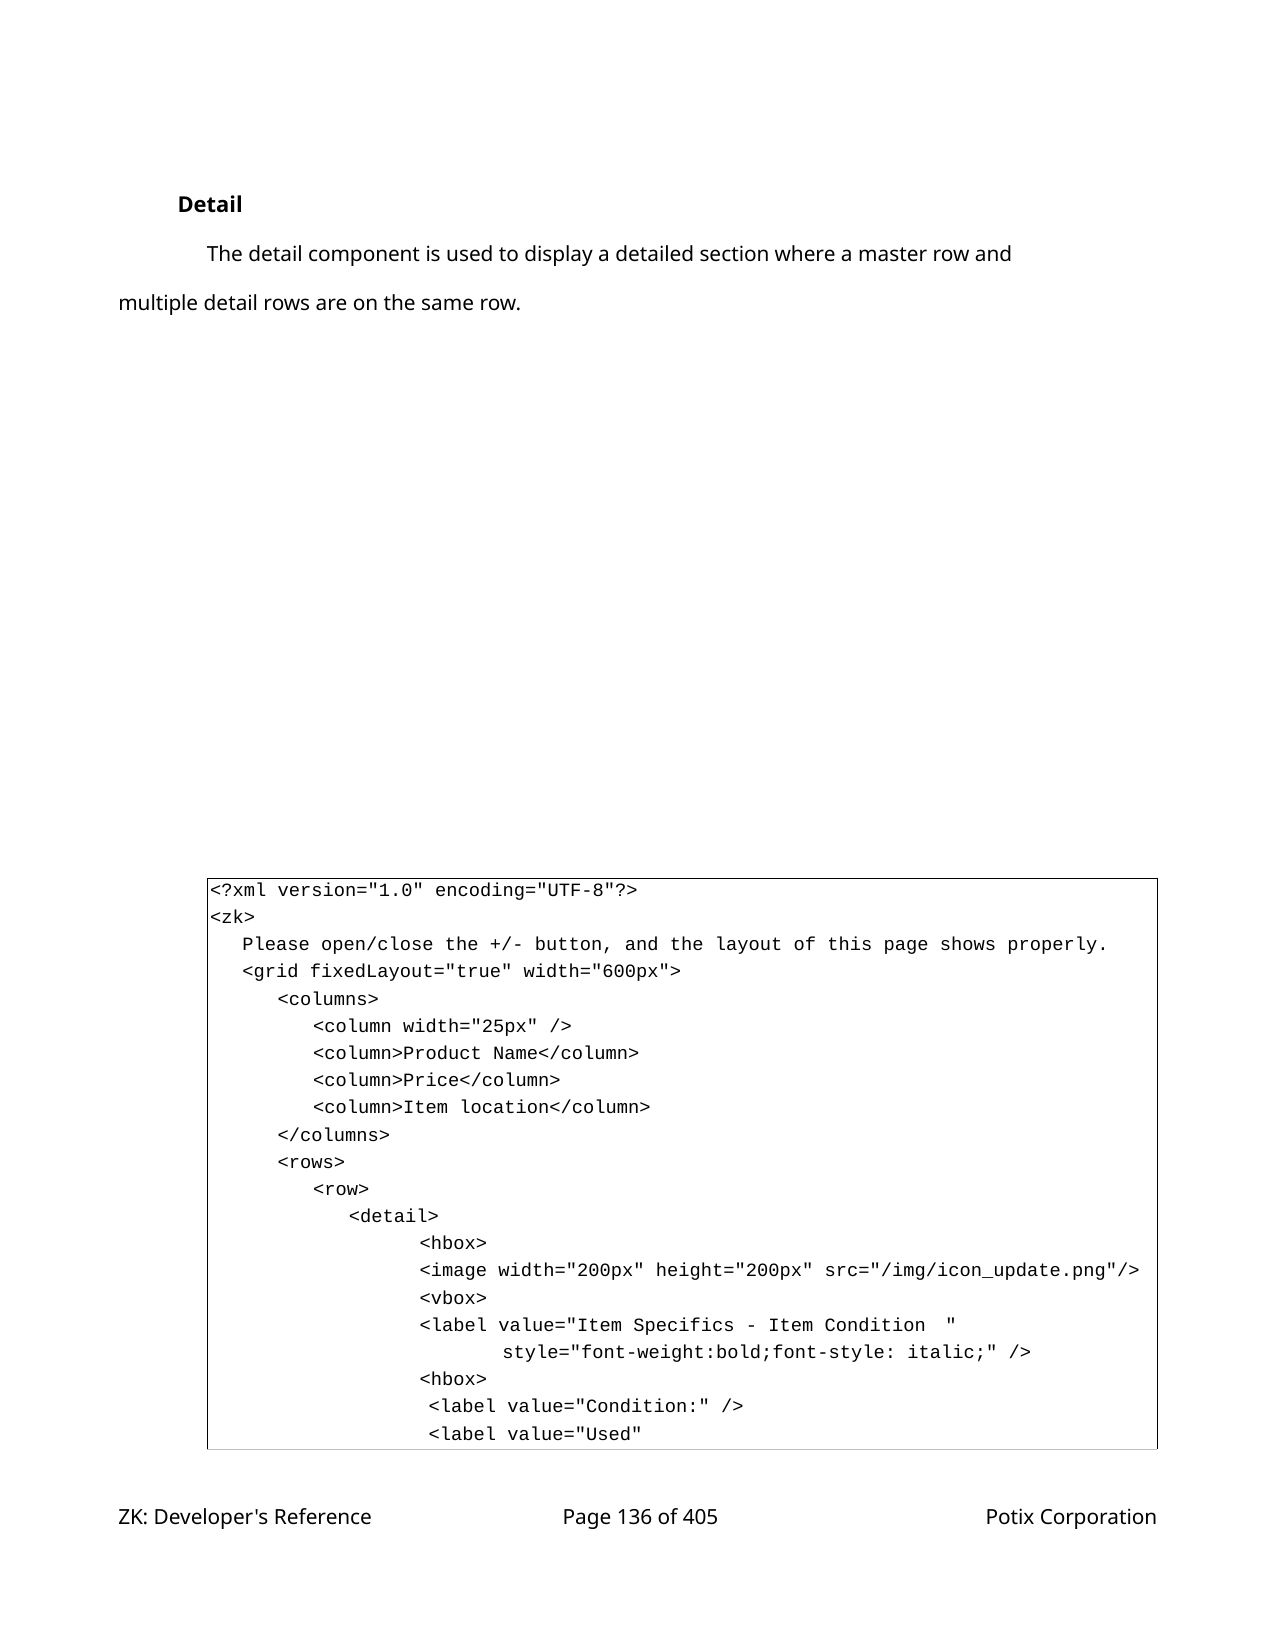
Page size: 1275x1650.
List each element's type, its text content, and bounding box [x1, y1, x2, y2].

text The detail component is used to display a detailed section where a master row and [207, 239, 1157, 268]
text <rows> [208, 1149, 1157, 1174]
text style="font-weight:bold;font-style: italic;" /> [208, 1340, 1157, 1364]
text <column>Product Name</column> [208, 1041, 1157, 1065]
text <column width="25px" /> [208, 1014, 1157, 1038]
text Please open/close the +/- button, and the layout of this page shows properly. [208, 932, 1157, 956]
text <hbox> [208, 1231, 1157, 1255]
text <hbox> [208, 1367, 1157, 1391]
text <detail> [208, 1204, 1157, 1228]
text <grid fixedLayout="true" width="600px"> [208, 959, 1157, 983]
text <column>Item location</column> [208, 1095, 1157, 1119]
text multiple detail rows are on the same row. [118, 288, 1157, 317]
subtitle Detail [177, 189, 1157, 219]
text </columns> [208, 1122, 1157, 1147]
text <columns> [208, 986, 1157, 1011]
text <label value="Used" [208, 1421, 1157, 1449]
text <?xml version="1.0" encoding="UTF-8"?> [208, 879, 1157, 902]
text <row> [208, 1177, 1157, 1201]
text <label value="Item Specifics - Item Condition " [208, 1313, 1157, 1337]
text <image width="200px" height="200px" src="/img/icon_update.png"/> [208, 1258, 1157, 1283]
text <zk> [208, 905, 1157, 929]
text <column>Price</column> [208, 1068, 1157, 1092]
text <label value="Condition:" /> [208, 1394, 1157, 1418]
text <vbox> [208, 1286, 1157, 1310]
